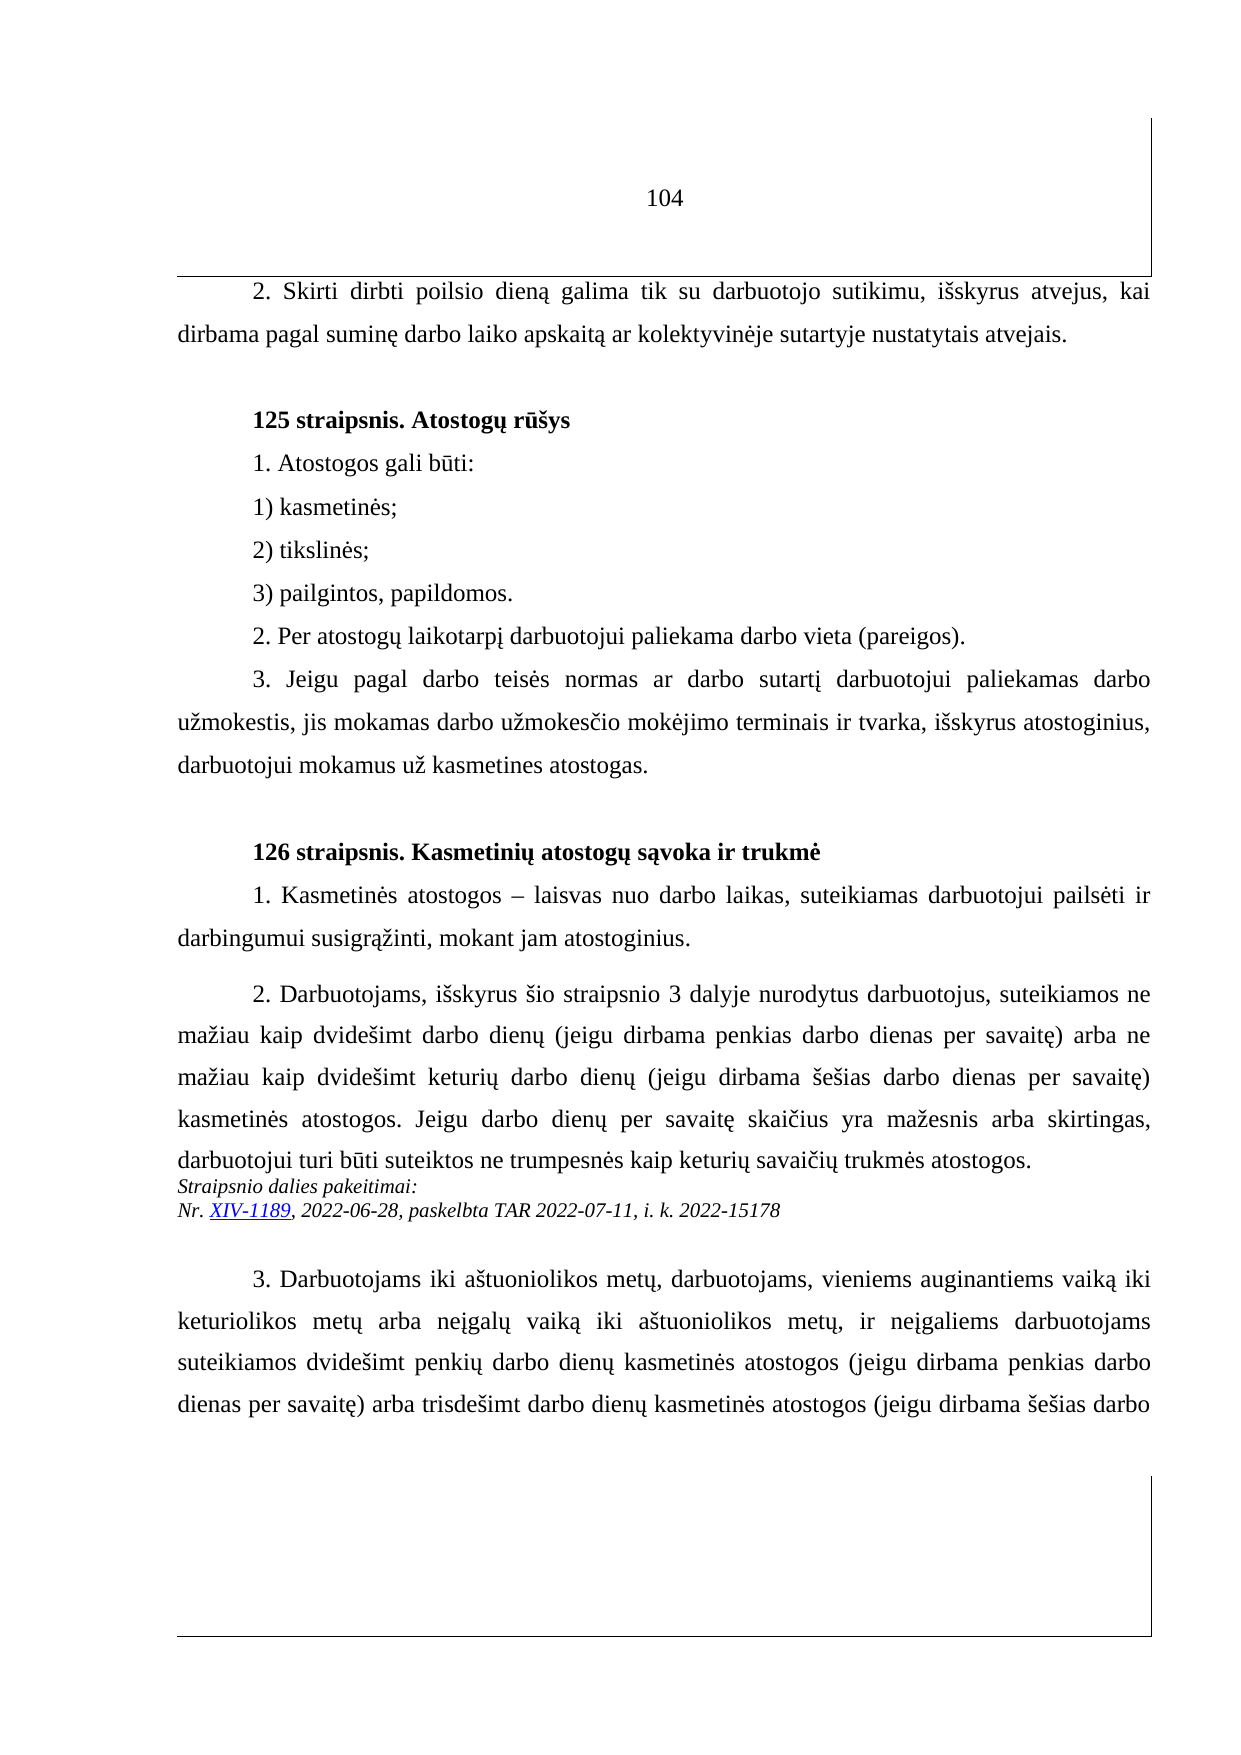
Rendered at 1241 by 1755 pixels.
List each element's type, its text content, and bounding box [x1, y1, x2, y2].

text Nr. XIV-1189, 2022-06-28, paskelbta TAR 2022-07-11, i. k. 2022-15178 [177, 1198, 1152, 1222]
text 2. Skirti dirbti poilsio dieną galima tik su darbuotojo sutikimu, išskyrus atvejus, kai dirbama pagal suminę darbo laiko apskaitą ar kolektyvinėje sutartyje nustatytais atvejais. [177, 276, 1152, 348]
text 2. Per atostogų laikotarpį darbuotojui paliekama darbo vieta (pareigos). [177, 621, 1152, 650]
subtitle 126 straipsnis. Kasmetinių atostogų sąvoka ir trukmė [177, 837, 1152, 865]
text 2) tikslinės; [177, 535, 1152, 563]
text 2. Darbuotojams, išskyrus šio straipsnio 3 dalyje nurodytus darbuotojus, suteikiamos ne mažiau kaip dvidešimt darbo dienų (jeigu dirbama penkias darbo dienas per savaitę) arba ne mažiau kaip dvidešimt keturių darbo dienų (jeigu dirbama šešias darbo dienas per savaitę) kasmetinės atostogos. Jeigu darbo dienų per savaitę skaičius yra mažesnis arba skirtingas, darbuotojui turi būti suteiktos ne trumpesnės kaip keturių savaičių trukmės atostogos. [177, 966, 1152, 1174]
text 1. Atostogos gali būti: [177, 448, 1152, 477]
text 3) pailgintos, papildomos. [177, 578, 1152, 607]
text 1. Kasmetinės atostogos – laisvas nuo darbo laikas, suteikiamas darbuotojui pailsėti ir darbingumui susigrąžinti, mokant jam atostoginius. [177, 880, 1152, 952]
text 3. Jeigu pagal darbo teisės normas ar darbo sutartį darbuotojui paliekamas darbo užmokestis, jis mokamas darbo užmokesčio mokėjimo terminais ir tvarka, išskyrus atostoginius, darbuotojui mokamus už kasmetines atostogas. [177, 664, 1152, 779]
subtitle 125 straipsnis. Atostogų rūšys [177, 405, 1152, 434]
text Straipsnio dalies pakeitimai: [177, 1174, 1152, 1198]
text 3. Darbuotojams iki aštuoniolikos metų, darbuotojams, vieniems auginantiems vaiką iki keturiolikos metų arba neįgalų vaiką iki aštuoniolikos metų, ir neįgaliems darbuotojams suteikiamos dvidešimt penkių darbo dienų kasmetinės atostogos (jeigu dirbama penkias darbo dienas per savaitę) arba trisdešimt darbo dienų kasmetinės atostogos (jeigu dirbama šešias darbo [177, 1251, 1152, 1418]
text 1) kasmetinės; [177, 492, 1152, 520]
